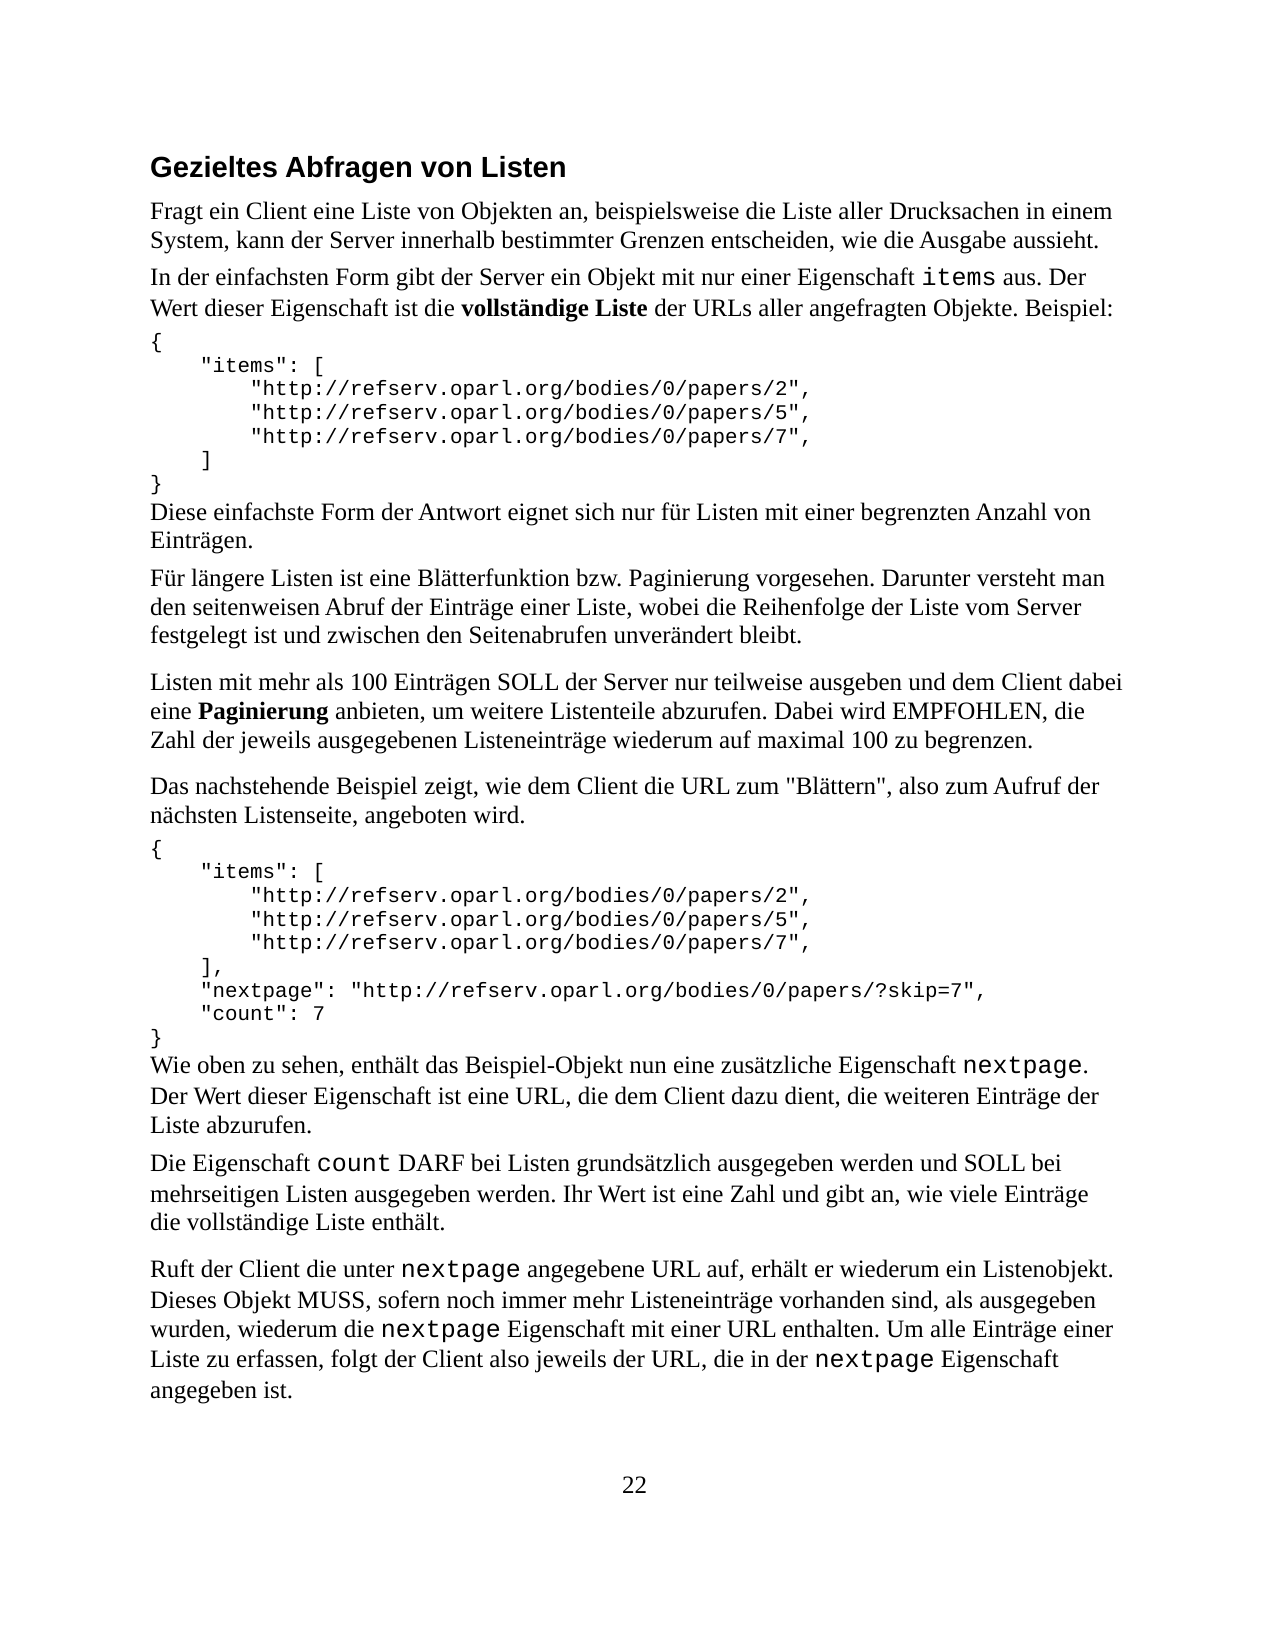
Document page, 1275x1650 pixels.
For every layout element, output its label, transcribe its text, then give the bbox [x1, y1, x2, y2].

text Wie oben zu sehen, enthält das Beispiel-Objekt nun eine zusätzliche Eigenschaft nextpage. Der Wert dieser Eigenschaft ist eine URL, die dem Client dazu dient, die weiteren Einträge der Liste abzurufen. [150, 1051, 1125, 1139]
text { [150, 331, 1125, 355]
text Ruft der Client die unter nextpage angegebene URL auf, erhält er wiederum ein Listenobjekt. Dieses Objekt MUSS, sofern noch immer mehr Listeneinträge vorhanden sind, als ausgegeben wurden, wiederum die nextpage Eigenschaft mit einer URL enthalten. Um alle Einträge einer Liste zu erfassen, folgt der Client also jeweils der URL, die in der nextpage Eigenschaft angegeben ist. [150, 1254, 1125, 1404]
text Für längere Listen ist eine Blätterfunktion bzw. Paginierung vorgesehen. Darunter versteht man den seitenweisen Abruf der Einträge einer Liste, wobei die Reihenfolge der Liste vom Server festgelegt ist und zwischen den Seitenabrufen unverändert bleibt. [150, 563, 1125, 649]
text "nextpage": "http://refserv.oparl.org/bodies/0/papers/?skip=7", [150, 980, 1125, 1003]
text "items": [ [150, 355, 1125, 378]
text } [150, 1027, 1125, 1051]
text ] [150, 449, 1125, 473]
text "http://refserv.oparl.org/bodies/0/papers/5", [150, 402, 1125, 426]
text ], [150, 956, 1125, 980]
text In der einfachsten Form gibt der Server ein Objekt mit nur einer Eigenschaft items aus. Der Wert dieser Eigenschaft ist die vollständige Liste der URLs aller angefragten Objekte. Beispiel: [150, 262, 1125, 322]
subtitle Gezieltes Abfragen von Listen [150, 150, 1125, 183]
text "http://refserv.oparl.org/bodies/0/papers/5", [150, 909, 1125, 932]
text Diese einfachste Form der Antwort eignet sich nur für Listen mit einer begrenzten Anzahl von Einträgen. [150, 497, 1125, 554]
text "http://refserv.oparl.org/bodies/0/papers/7", [150, 932, 1125, 956]
text Das nachstehende Beispiel zeigt, wie dem Client die URL zum "Blättern", also zum Aufruf der nächsten Listenseite, angeboten wird. [150, 771, 1125, 829]
text Die Eigenschaft count DARF bei Listen grundsätzlich ausgegeben werden und SOLL bei mehrseitigen Listen ausgegeben werden. Ihr Wert ist eine Zahl und gibt an, wie viele Einträge die vollständige Liste enthält. [150, 1148, 1125, 1236]
text Listen mit mehr als 100 Einträgen SOLL der Server nur teilweise ausgeben und dem Client dabei eine Paginierung anbieten, um weitere Listenteile abzurufen. Dabei wird EMPFOHLEN, die Zahl der jeweils ausgegebenen Listeneinträge wiederum auf maximal 100 zu begrenzen. [150, 667, 1125, 753]
text "http://refserv.oparl.org/bodies/0/papers/2", [150, 885, 1125, 909]
text "http://refserv.oparl.org/bodies/0/papers/2", [150, 378, 1125, 402]
text } [150, 473, 1125, 497]
text "count": 7 [150, 1003, 1125, 1027]
text Fragt ein Client eine Liste von Objekten an, beispielsweise die Liste aller Drucksachen in einem System, kann der Server innerhalb bestimmter Grenzen entscheiden, wie die Ausgabe aussieht. [150, 196, 1125, 253]
text { [150, 838, 1125, 861]
text "http://refserv.oparl.org/bodies/0/papers/7", [150, 426, 1125, 449]
text "items": [ [150, 861, 1125, 885]
